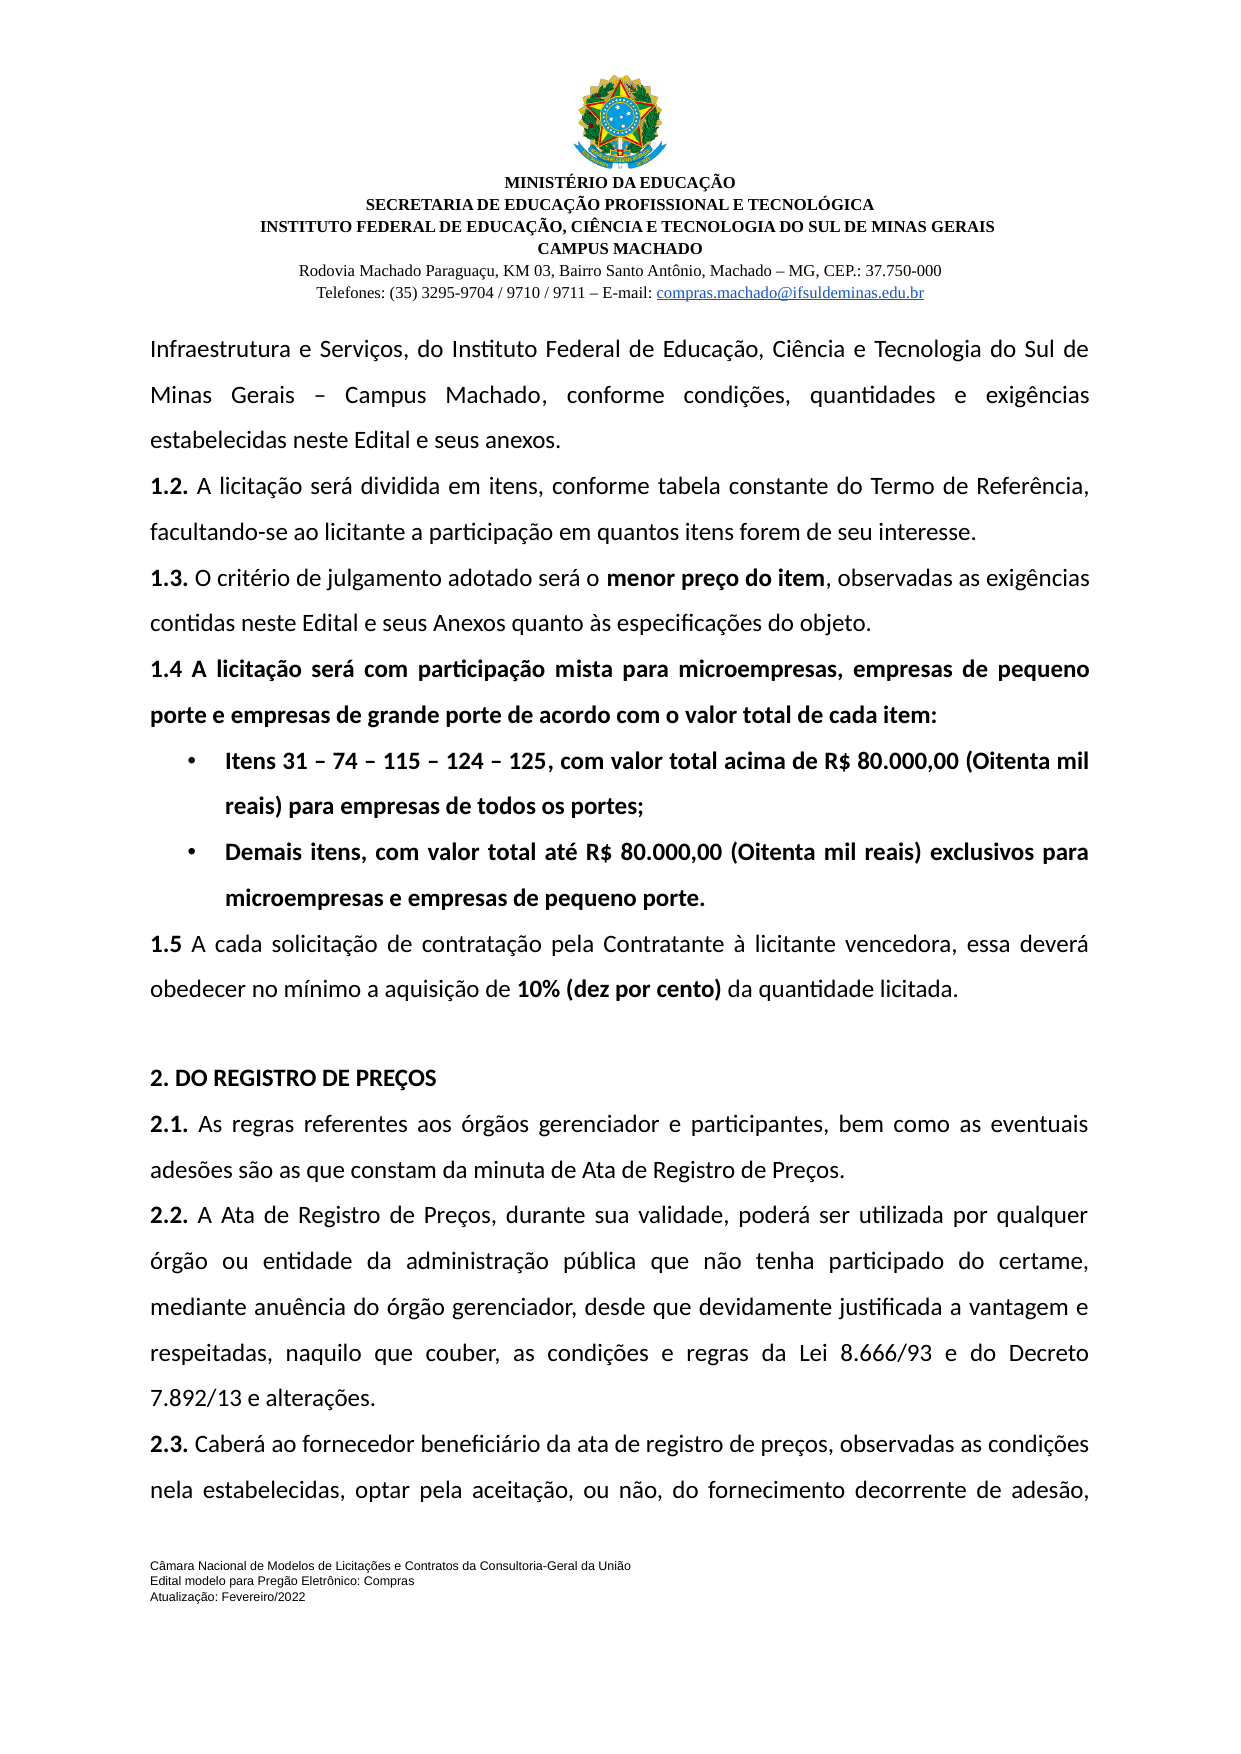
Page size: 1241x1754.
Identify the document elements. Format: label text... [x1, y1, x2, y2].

text 1.3. O critério de julgamento adotado será o menor preço do item, observadas as exigências contidas neste Edital e seus Anexos quanto às especificações do objeto. [150, 562, 1090, 638]
text 1.2. A licitação será dividida em itens, conforme tabela constante do Termo de Referência, facultando-se ao licitante a participação em quantos itens forem de seu interesse. [150, 470, 1090, 547]
text 2.3. Caberá ao fornecedor beneficiário da ata de registro de preços, observadas as condições nela estabelecidas, optar pela aceitação, ou não, do fornecimento decorrente de adesão, [150, 1428, 1090, 1504]
text Infraestrutura e Serviços, do Instituto Federal de Educação, Ciência e Tecnologia do Sul de Minas Gerais – Campus Machado, conforme condições, quantidades e exigências estabelecidas neste Edital e seus anexos. [150, 333, 1090, 455]
list 1.5 A cada solicitação de contratação pela Contratante à licitante vencedora, essa deverá obedecer no mínimo a aquisição de 10% (dez por cento) da quantidade licitada. [150, 928, 1090, 1004]
list Demais itens, com valor total até R$ 80.000,00 (Oitenta mil reais) exclusivos para microempresas e empresas de pequeno porte. [187, 836, 1090, 912]
text 2. DO REGISTRO DE PREÇOS [150, 1062, 1090, 1093]
picture [639, 150, 650, 156]
list 1.4 A licitação será com participação mista para microempresas, empresas de pequeno porte e empresas de grande porte de acordo com o valor total de cada item: [150, 653, 1090, 729]
text 2.2. A Ata de Registro de Preços, durante sua validade, poderá ser utilizada por qualquer órgão ou entidade da administração pública que não tenha participado do certame, mediante anuência do órgão gerenciador, desde que devidamente justificada a vantagem e respeitadas, naquilo que couber, as condições e regras da Lei 8.666/93 e do Decreto 7.892/13 e alterações. [150, 1199, 1090, 1413]
picture [613, 164, 628, 169]
picture [573, 75, 667, 169]
list Itens 31 – 74 – 115 – 124 – 125, com valor total acima de R$ 80.000,00 (Oitenta mil reais) para empresas de todos os portes; [187, 745, 1090, 821]
text 2.1. As regras referentes aos órgãos gerenciador e participantes, bem como as eventuais adesões são as que constam da minuta de Ata de Registro de Preços. [150, 1108, 1090, 1184]
